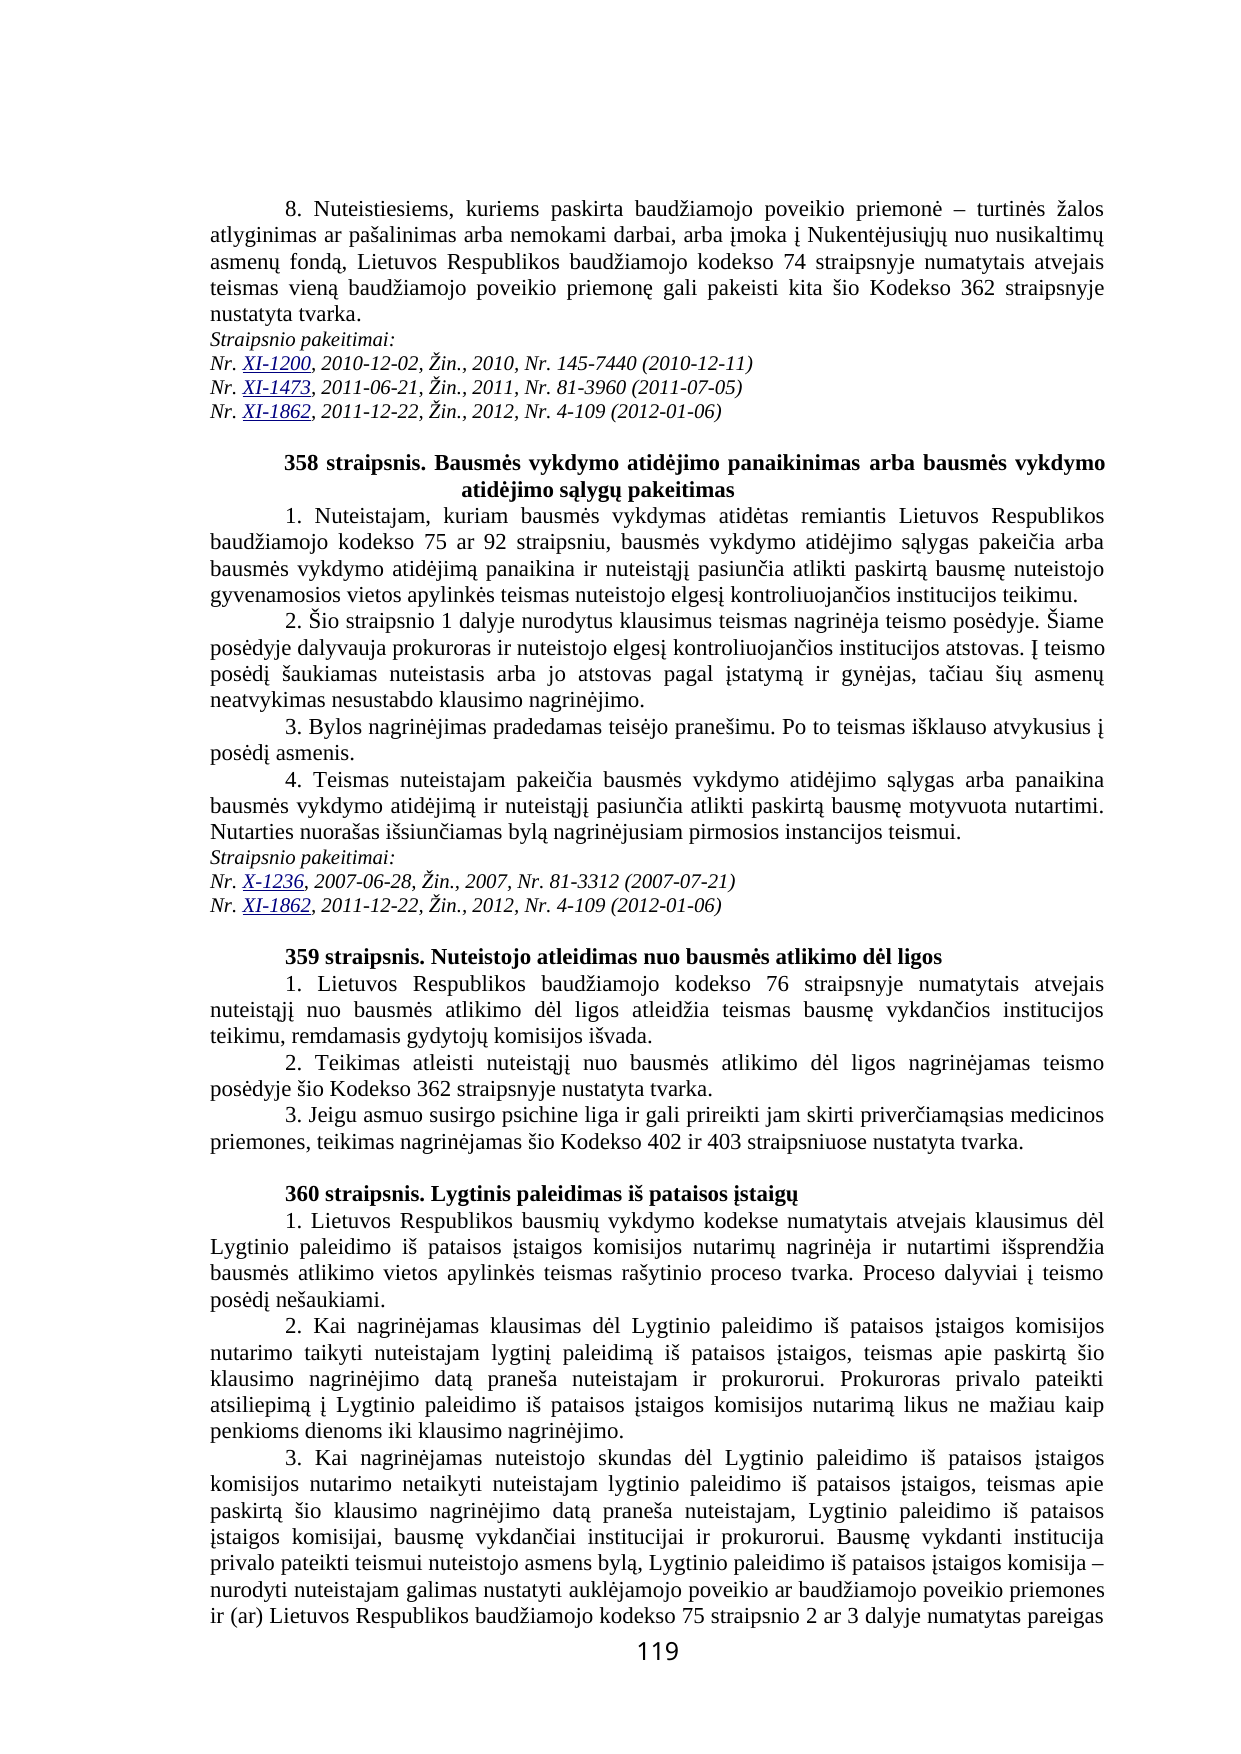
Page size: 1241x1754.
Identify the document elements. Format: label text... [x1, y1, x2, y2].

text Straipsnio pakeitimai: [210, 327, 1106, 351]
text Nr. XI-1200, 2010-12-02, Žin., 2010, Nr. 145-7440 (2010-12-11) [210, 351, 1106, 375]
text 3. Kai nagrinėjamas nuteistojo skundas dėl Lygtinio paleidimo iš pataisos įstaigos komisijos nutarimo netaikyti nuteistajam lygtinio paleidimo iš pataisos įstaigos, teismas apie paskirtą šio klausimo nagrinėjimo datą praneša nuteistajam, Lygtinio paleidimo iš pataisos įstaigos komisijai, bausmę vykdančiai institucijai ir prokurorui. Bausmę vykdanti institucija privalo pateikti teismui nuteistojo asmens bylą, Lygtinio paleidimo iš pataisos įstaigos komisija – nurodyti nuteistajam galimas nustatyti auklėjamojo poveikio ar baudžiamojo poveikio priemones ir (ar) Lietuvos Respublikos baudžiamojo kodekso 75 straipsnio 2 ar 3 dalyje numatytas pareigas [210, 1444, 1106, 1628]
text 360 straipsnis. Lygtinis paleidimas iš pataisos įstaigų [210, 1180, 1106, 1207]
text 1. Lietuvos Respublikos baudžiamojo kodekso 76 straipsnyje numatytais atvejais nuteistąjį nuo bausmės atlikimo dėl ligos atleidžia teismas bausmę vykdančios institucijos teikimu, remdamasis gydytojų komisijos išvada. [210, 969, 1106, 1049]
text 4. Teismas nuteistajam pakeičia bausmės vykdymo atidėjimo sąlygas arba panaikina bausmės vykdymo atidėjimą ir nuteistąjį pasiunčia atlikti paskirtą bausmę motyvuota nutartimi. Nutarties nuorašas išsiunčiamas bylą nagrinėjusiam pirmosios instancijos teismui. [210, 766, 1106, 845]
text 3. Jeigu asmuo susirgo psichine liga ir gali prireikti jam skirti priverčiamąsias medicinos priemones, teikimas nagrinėjamas šio Kodekso 402 ir 403 straipsniuose nustatyta tvarka. [210, 1101, 1106, 1154]
text 1. Lietuvos Respublikos bausmių vykdymo kodekse numatytais atvejais klausimus dėl Lygtinio paleidimo iš pataisos įstaigos komisijos nutarimų nagrinėja ir nutartimi išsprendžia bausmės atlikimo vietos apylinkės teismas rašytinio proceso tvarka. Proceso dalyviai į teismo posėdį nešaukiami. [210, 1207, 1106, 1312]
text 359 straipsnis. Nuteistojo atleidimas nuo bausmės atlikimo dėl ligos [210, 943, 1106, 969]
text 2. Kai nagrinėjamas klausimas dėl Lygtinio paleidimo iš pataisos įstaigos komisijos nutarimo taikyti nuteistajam lygtinį paleidimą iš pataisos įstaigos, teismas apie paskirtą šio klausimo nagrinėjimo datą praneša nuteistajam ir prokurorui. Prokuroras privalo pateikti atsiliepimą į Lygtinio paleidimo iš pataisos įstaigos komisijos nutarimą likus ne mažiau kaip penkioms dienoms iki klausimo nagrinėjimo. [210, 1312, 1106, 1444]
text Nr. X-1236, 2007-06-28, Žin., 2007, Nr. 81-3312 (2007-07-21) [210, 869, 1106, 893]
text Nr. XI-1473, 2011-06-21, Žin., 2011, Nr. 81-3960 (2011-07-05) [210, 375, 1106, 399]
text Straipsnio pakeitimai: [210, 845, 1106, 869]
text 1. Nuteistajam, kuriam bausmės vykdymas atidėtas remiantis Lietuvos Respublikos baudžiamojo kodekso 75 ar 92 straipsniu, bausmės vykdymo atidėjimo sąlygas pakeičia arba bausmės vykdymo atidėjimą panaikina ir nuteistąjį pasiunčia atlikti paskirtą bausmę nuteistojo gyvenamosios vietos apylinkės teismas nuteistojo elgesį kontroliuojančios institucijos teikimu. [210, 502, 1106, 607]
text 2. Teikimas atleisti nuteistąjį nuo bausmės atlikimo dėl ligos nagrinėjamas teismo posėdyje šio Kodekso 362 straipsnyje nustatyta tvarka. [210, 1049, 1106, 1101]
text Nr. XI-1862, 2011-12-22, Žin., 2012, Nr. 4-109 (2012-01-06) [210, 399, 1106, 423]
text 358 straipsnis. Bausmės vykdymo atidėjimo panaikinimas arba bausmės vykdymo atidėjimo sąlygų pakeitimas [284, 449, 1106, 502]
text 2. Šio straipsnio 1 dalyje nurodytus klausimus teismas nagrinėja teismo posėdyje. Šiame posėdyje dalyvauja prokuroras ir nuteistojo elgesį kontroliuojančios institucijos atstovas. Į teismo posėdį šaukiamas nuteistasis arba jo atstovas pagal įstatymą ir gynėjas, tačiau šių asmenų neatvykimas nesustabdo klausimo nagrinėjimo. [210, 607, 1106, 713]
text 8. Nuteistiesiems, kuriems paskirta baudžiamojo poveikio priemonė – turtinės žalos atlyginimas ar pašalinimas arba nemokami darbai, arba įmoka į Nukentėjusiųjų nuo nusikaltimų asmenų fondą, Lietuvos Respublikos baudžiamojo kodekso 74 straipsnyje numatytais atvejais teismas vieną baudžiamojo poveikio priemonę gali pakeisti kita šio Kodekso 362 straipsnyje nustatyta tvarka. [210, 195, 1106, 327]
text Nr. XI-1862, 2011-12-22, Žin., 2012, Nr. 4-109 (2012-01-06) [210, 893, 1106, 917]
text 3. Bylos nagrinėjimas pradedamas teisėjo pranešimu. Po to teismas išklauso atvykusius į posėdį asmenis. [210, 713, 1106, 766]
